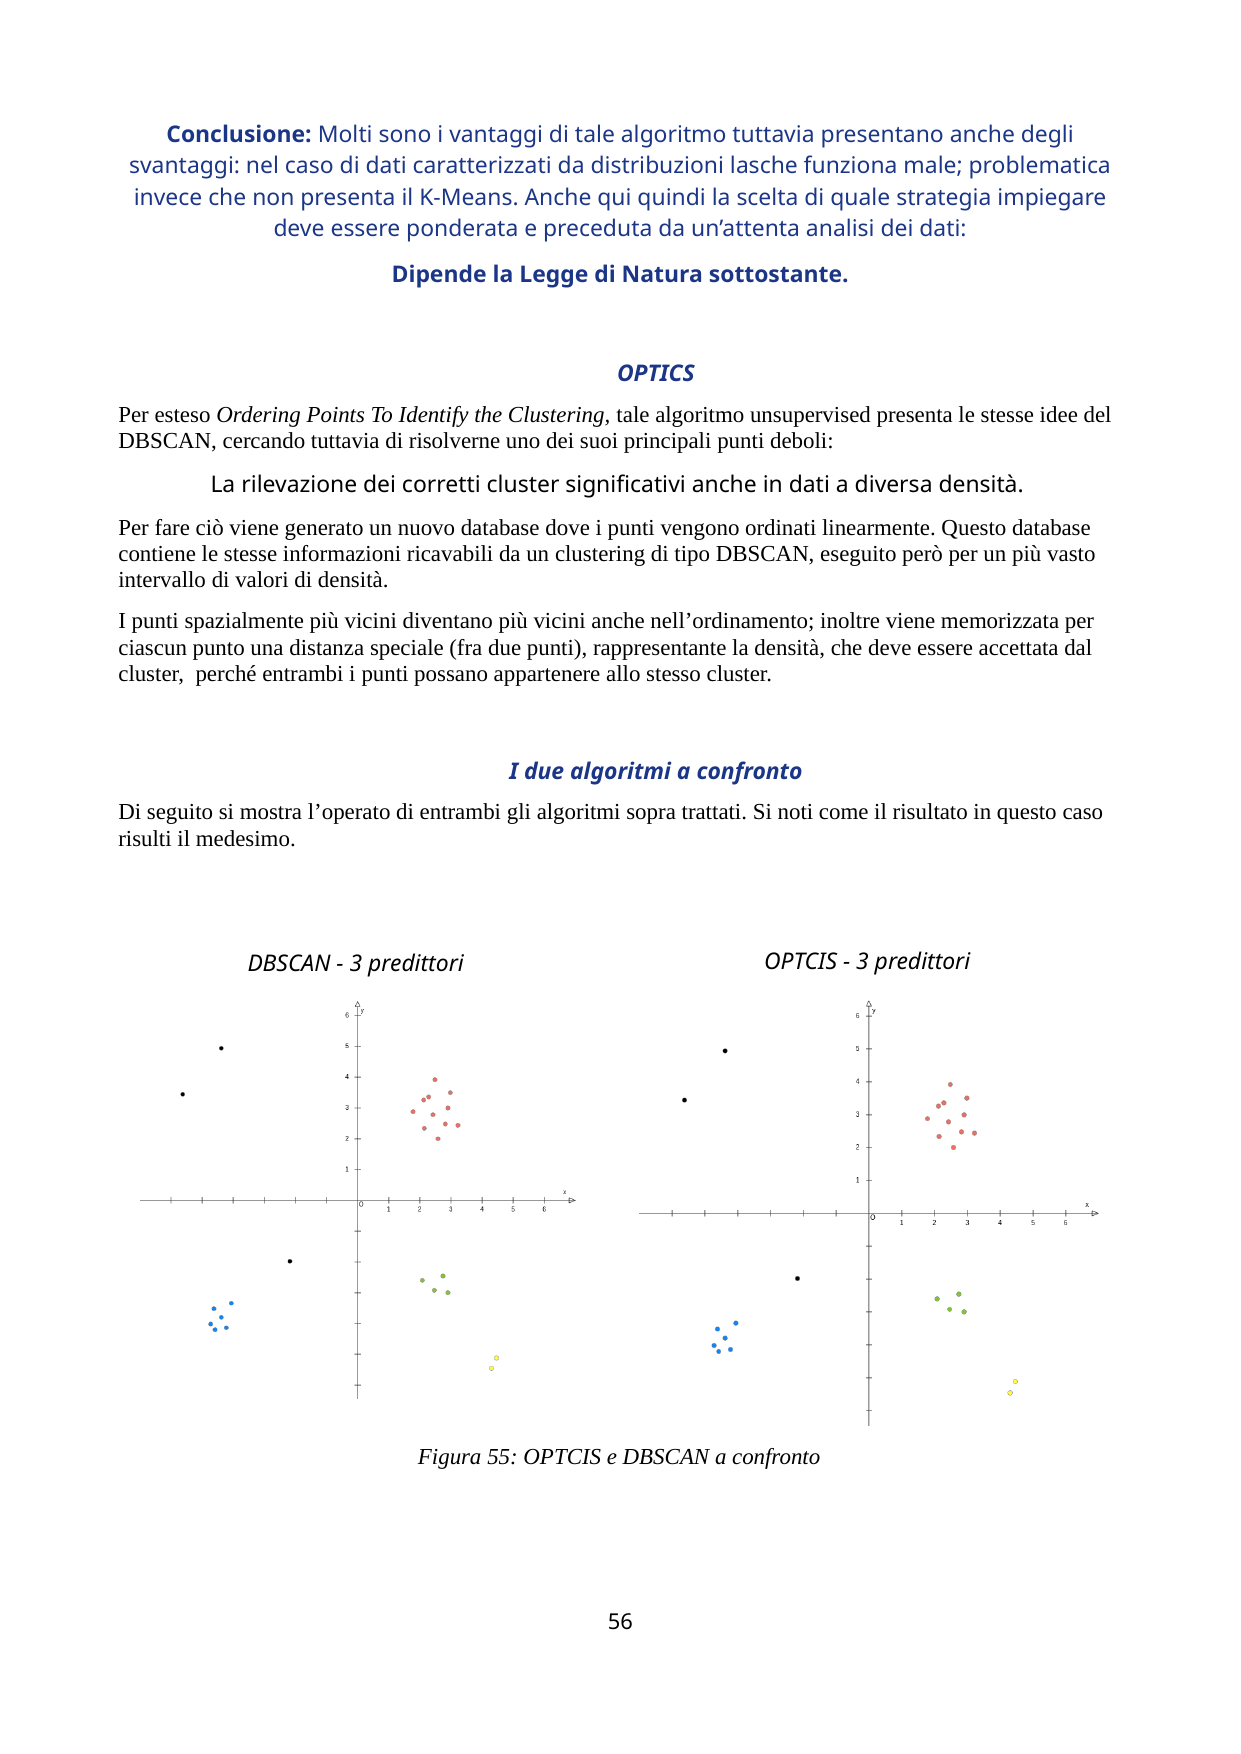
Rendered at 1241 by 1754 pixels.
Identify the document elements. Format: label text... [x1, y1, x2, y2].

text Di seguito si mostra l’operato di entrambi gli algoritmi sopra trattati. Si noti come il risultato in questo caso risulti il medesimo. [118, 798, 1122, 851]
text Per esteso Ordering Points To Identify the Clustering, tale algoritmo unsupervised presenta le stesse idee del DBSCAN, cercando tuttavia di risolverne uno dei suoi principali punti deboli: [118, 401, 1122, 453]
text I punti spazialmente più vicini diventano più vicini anche nell’ordinamento; inoltre viene memorizzata per ciascun punto una distanza speciale (fra due punti), rappresentante la densità, che deve essere accettata dal cluster, perché entrambi i punti possano appartenere allo stesso cluster. [118, 607, 1122, 687]
picture [616, 977, 693, 1426]
text Per fare ciò viene generato un nuovo database dove i punti vengono ordinati linearmente. Questo database contiene le stesse informazioni ricavabili da un clustering di tipo DBSCAN, eseguito però per un più vasto intervallo di valori di densità. [118, 514, 1122, 593]
text La rilevazione dei corretti cluster significativi anche in dati a diversa densità. [118, 468, 1122, 499]
picture [117, 978, 190, 1399]
text OPTCIS - 3 predittori [617, 943, 1120, 977]
text Figura 55: OPTCIS e DBSCAN a confronto [118, 1443, 1122, 1469]
subtitle OPTICS [118, 357, 1122, 388]
subtitle I due algoritmi a confronto [118, 754, 1122, 786]
text Conclusione: Molti sono i vantaggi di tale algoritmo tuttavia presentano anche degli svantaggi: nel caso di dati caratterizzati da distribuzioni lasche funziona male; problematica invece che non presenta il K-Means. Anche qui quindi la scelta di quale strategia impiegare deve essere ponderata e preceduta da un’attenta analisi dei dati: [118, 118, 1122, 243]
text DBSCAN - 3 predittori [118, 945, 596, 978]
text Dipende la Legge di Natura sottostante. [118, 258, 1122, 289]
